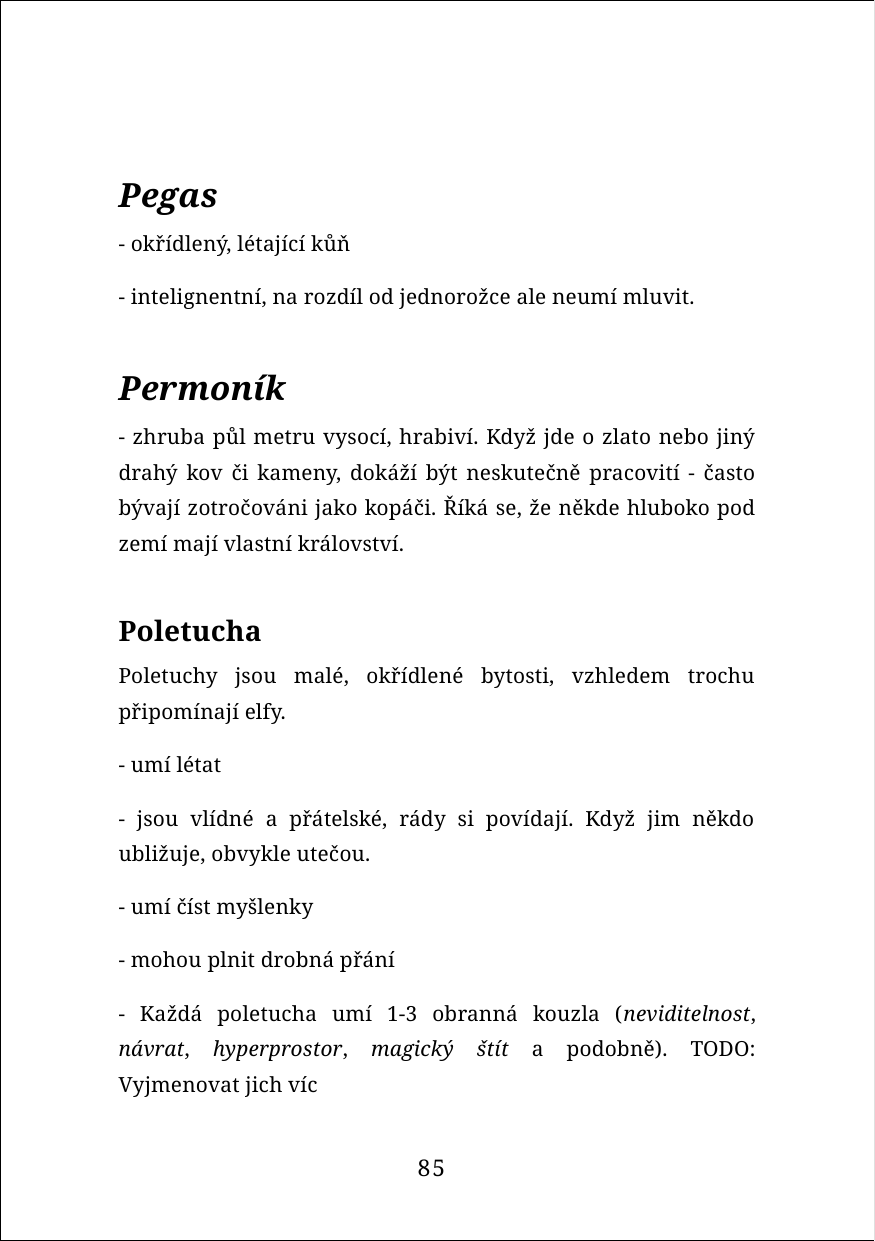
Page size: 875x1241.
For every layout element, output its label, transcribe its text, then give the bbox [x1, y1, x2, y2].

subtitle Poletucha [118, 612, 756, 650]
text - zhruba půl metru vysocí, hrabiví. Když jde o zlato nebo jiný drahý kov či kameny, dokáží být neskutečně pracovití - často bývají zotročováni jako kopáči. Říká se, že někde hluboko pod zemí mají vlastní království. [118, 422, 756, 557]
text - umí číst myšlenky [118, 892, 756, 921]
text - umí létat [118, 750, 756, 779]
text - Každá poletucha umí 1-3 obranná kouzla (neviditelnost, návrat, hyperprostor, magický štít a podobně). TODO: Vyjmenovat jich víc [118, 999, 756, 1098]
subtitle Pegas [118, 172, 756, 217]
text - okřídlený, létající kůň [118, 229, 756, 257]
text Poletuchy jsou malé, okřídlené bytosti, vzhledem trochu připomínají elfy. [118, 662, 756, 726]
text - jsou vlídné a přátelské, rády si povídají. Když jim někdo ubližuje, obvykle utečou. [118, 804, 756, 868]
text - intelignentní, na rozdíl od jednorožce ale neumí mluvit. [118, 282, 756, 311]
text - mohou plnit drobná přání [118, 946, 756, 974]
subtitle Permoník [118, 365, 756, 410]
